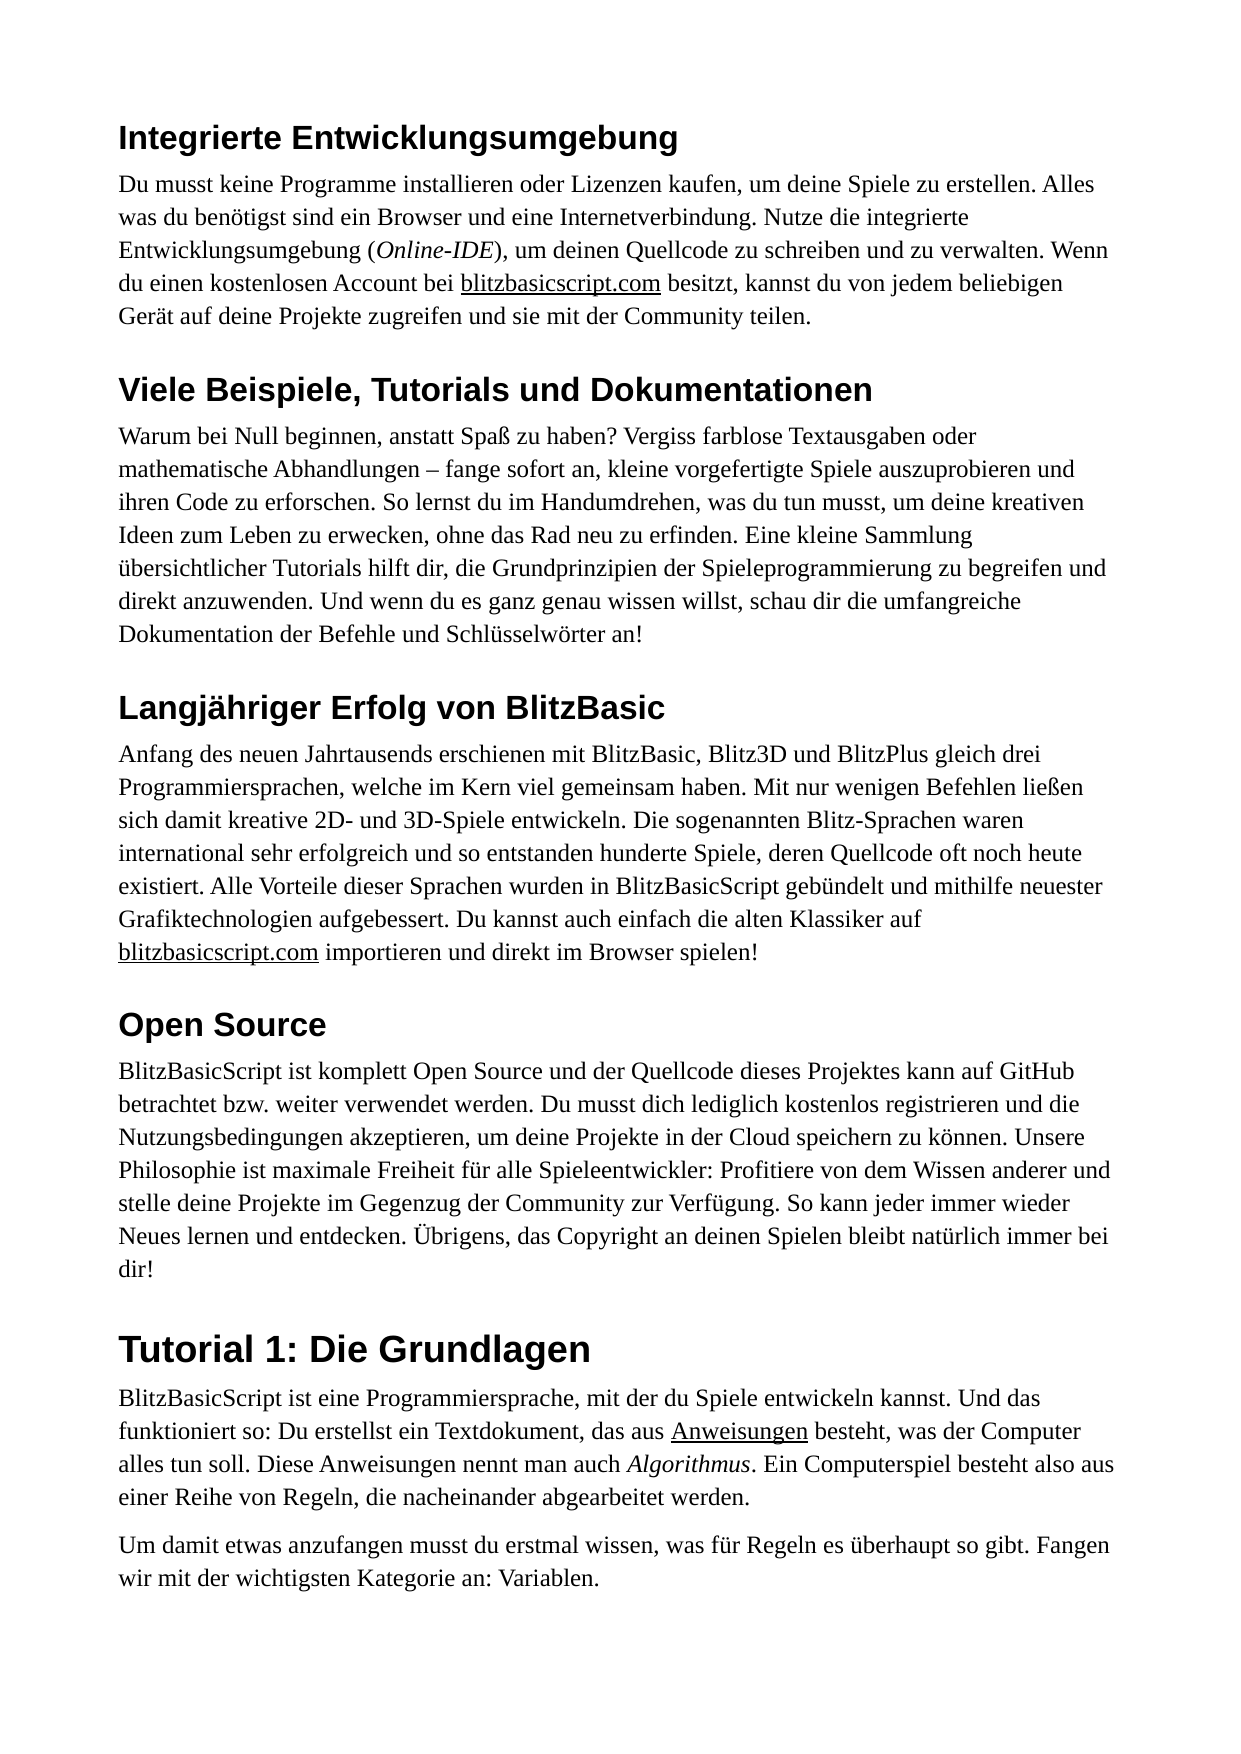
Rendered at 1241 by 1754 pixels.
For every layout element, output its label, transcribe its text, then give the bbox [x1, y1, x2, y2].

subtitle Langjähriger Erfolg von BlitzBasic [118, 687, 1122, 726]
subtitle Open Source [118, 1005, 1122, 1044]
text Anfang des neuen Jahrtausends erschienen mit BlitzBasic, Blitz3D und BlitzPlus gleich drei Programmiersprachen, welche im Kern viel gemeinsam haben. Mit nur wenigen Befehlen ließen sich damit kreative 2D- und 3D-Spiele entwickeln. Die sogenannten Blitz-Sprachen waren international sehr erfolgreich und so entstanden hunderte Spiele, deren Quellcode oft noch heute existiert. Alle Vorteile dieser Sprachen wurden in BlitzBasicScript gebündelt und mithilfe neuester Grafiktechnologien aufgebessert. Du kannst auch einfach die alten Klassiker auf blitzbasicscript.com importieren und direkt im Browser spielen! [118, 739, 1122, 966]
text BlitzBasicScript ist eine Programmiersprache, mit der du Spiele entwickeln kannst. Und das funktioniert so: Du erstellst ein Textdokument, das aus Anweisungen besteht, was der Computer alles tun soll. Diese Anweisungen nennt man auch Algorithmus. Ein Computerspiel besteht also aus einer Reihe von Regeln, die nacheinander abgearbeitet werden. [118, 1383, 1122, 1511]
text Um damit etwas anzufangen musst du erstmal wissen, was für Regeln es überhaupt so gibt. Fangen wir mit der wichtigsten Kategorie an: Variablen. [118, 1530, 1122, 1592]
text Du musst keine Programme installieren oder Lizenzen kaufen, um deine Spiele zu erstellen. Alles was du benötigst sind ein Browser und eine Internetverbindung. Nutze die integrierte Entwicklungsumgebung (Online-IDE), um deinen Quellcode zu schreiben und zu verwalten. Wenn du einen kostenlosen Account bei blitzbasicscript.com besitzt, kannst du von jedem beliebigen Gerät auf deine Projekte zugreifen und sie mit der Community teilen. [118, 169, 1122, 330]
subtitle Viele Beispiele, Tutorials und Dokumentationen [118, 370, 1122, 408]
text BlitzBasicScript ist komplett Open Source und der Quellcode dieses Projektes kann auf GitHub betrachtet bzw. weiter verwendet werden. Du musst dich lediglich kostenlos registrieren und die Nutzungsbedingungen akzeptieren, um deine Projekte in der Cloud speichern zu können. Unsere Philosophie ist maximale Freiheit für alle Spieleentwickler: Profitiere von dem Wissen anderer und stelle deine Projekte im Gegenzug der Community zur Verfügung. So kann jeder immer wieder Neues lernen und entdecken. Übrigens, das Copyright an deinen Spielen bleibt natürlich immer bei dir! [118, 1056, 1122, 1283]
text Warum bei Null beginnen, anstatt Spaß zu haben? Vergiss farblose Textausgaben oder mathematische Abhandlungen – fange sofort an, kleine vorgefertigte Spiele auszuprobieren und ihren Code zu erforschen. So lernst du im Handumdrehen, was du tun musst, um deine kreativen Ideen zum Leben zu erwecken, ohne das Rad neu zu erfinden. Eine kleine Sammlung übersichtlicher Tutorials hilft dir, die Grundprinzipien der Spieleprogrammierung zu begreifen und direkt anzuwenden. Und wenn du es ganz genau wissen willst, schau dir die umfangreiche Dokumentation der Befehle und Schlüsselwörter an! [118, 421, 1122, 648]
subtitle Integrierte Entwicklungsumgebung [118, 118, 1122, 157]
subtitle Tutorial 1: Die Grundlagen [118, 1327, 1122, 1371]
